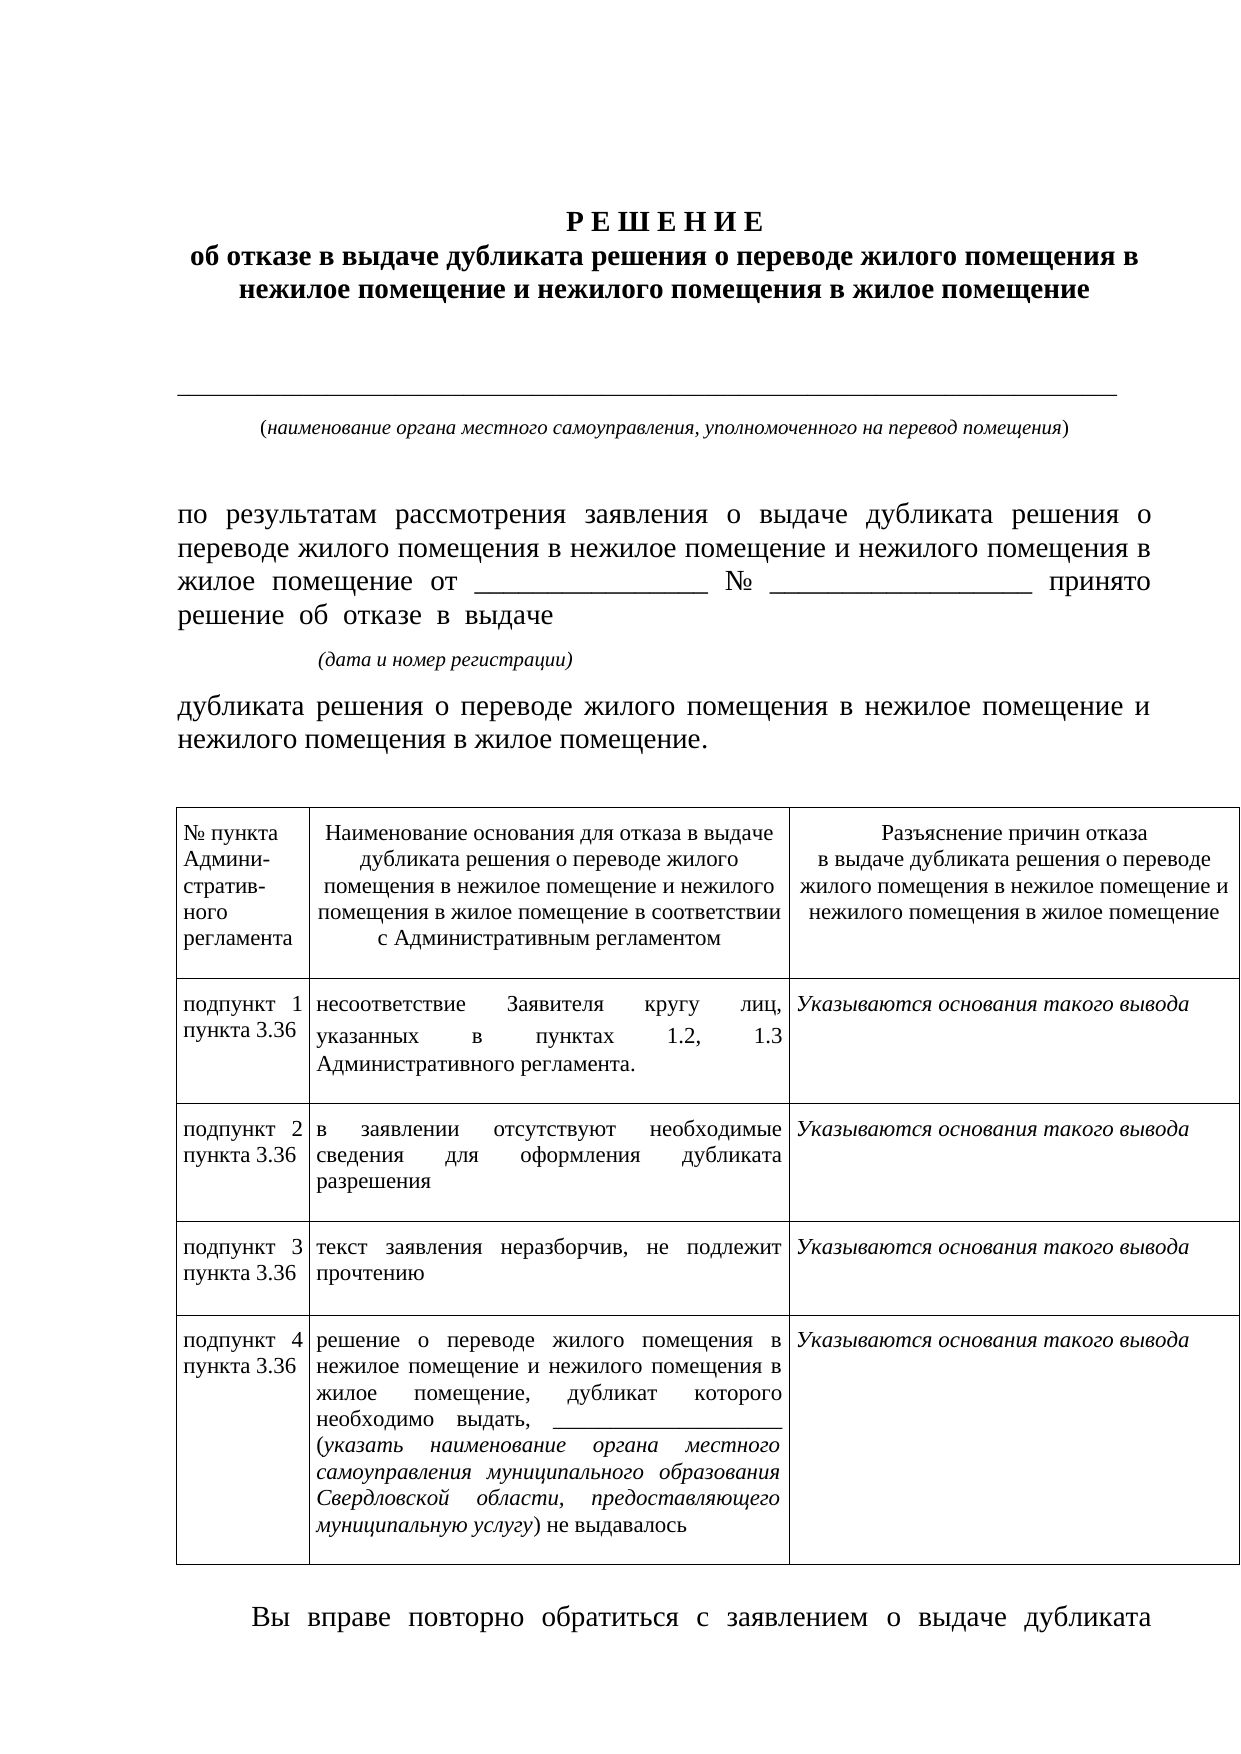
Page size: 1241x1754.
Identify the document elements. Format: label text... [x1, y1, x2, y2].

text (наименование органа местного самоуправления, уполномоченного на перевод помещения) [177, 415, 1152, 439]
text Вы вправе повторно обратиться с заявлением о выдаче дубликата [177, 1599, 1152, 1632]
table_cell Указываются основания такого вывода [790, 979, 1239, 1103]
table_cell Указываются основания такого вывода [790, 1222, 1239, 1314]
table_cell несоответствие Заявителя кругу лиц, указанных в пунктах 1.2, 1.3 Административного регламента. [310, 979, 789, 1103]
table_cell подпункт 1 пункта 3.36 [177, 979, 309, 1103]
table_cell подпункт 4 пункта 3.36 [177, 1316, 309, 1564]
table_cell текст заявления неразборчив, не подлежит прочтению [310, 1222, 789, 1314]
table_cell Указываются основания такого вывода [790, 1104, 1239, 1221]
text (дата и номер регистрации) [177, 647, 1152, 671]
text дубликата решения о переводе жилого помещения в нежилое помещение и нежилого помещения в жилое помещение. [177, 688, 1152, 755]
table_header Разъяснение причин отказа в выдаче дубликата решения о переводе жилого помещения в нежилое помещение и нежилого помещения в жилое помещение [790, 808, 1239, 978]
table_cell решение о переводе жилого помещения в нежилое помещение и нежилого помещения в жилое помещение, дубликат которого необходимо выдать, ____________________ (указать наименование органа местного самоуправления муниципального образования Свердловской области, предоставляющего муниципальную услугу) не выдавалось [310, 1316, 789, 1564]
table_cell подпункт 2 пункта 3.36 [177, 1104, 309, 1221]
table_cell Указываются основания такого вывода [790, 1316, 1239, 1564]
text Р Е Ш Е Н И Е об отказе в выдаче дубликата решения о переводе жилого помещения в нежилое помещение и нежилого помещения в жилое помещение [177, 204, 1152, 305]
text по результатам рассмотрения заявления о выдаче дубликата решения о переводе жилого помещения в нежилое помещение и нежилого помещения в жилое помещение от ________________ № __________________ принято решение об отказе в выдаче [177, 496, 1152, 630]
text __________________________________________________________________________________ [177, 372, 1152, 398]
table_header Наименование основания для отказа в выдаче дубликата решения о переводе жилого помещения в нежилое помещение и нежилого помещения в жилое помещение в соответствии с Административным регламентом [310, 808, 789, 978]
table_header № пункта Админи-стратив-ного регламента [177, 808, 309, 978]
table_cell в заявлении отсутствуют необходимые сведения для оформления дубликата разрешения [310, 1104, 789, 1221]
table_cell подпункт 3 пункта 3.36 [177, 1222, 309, 1314]
